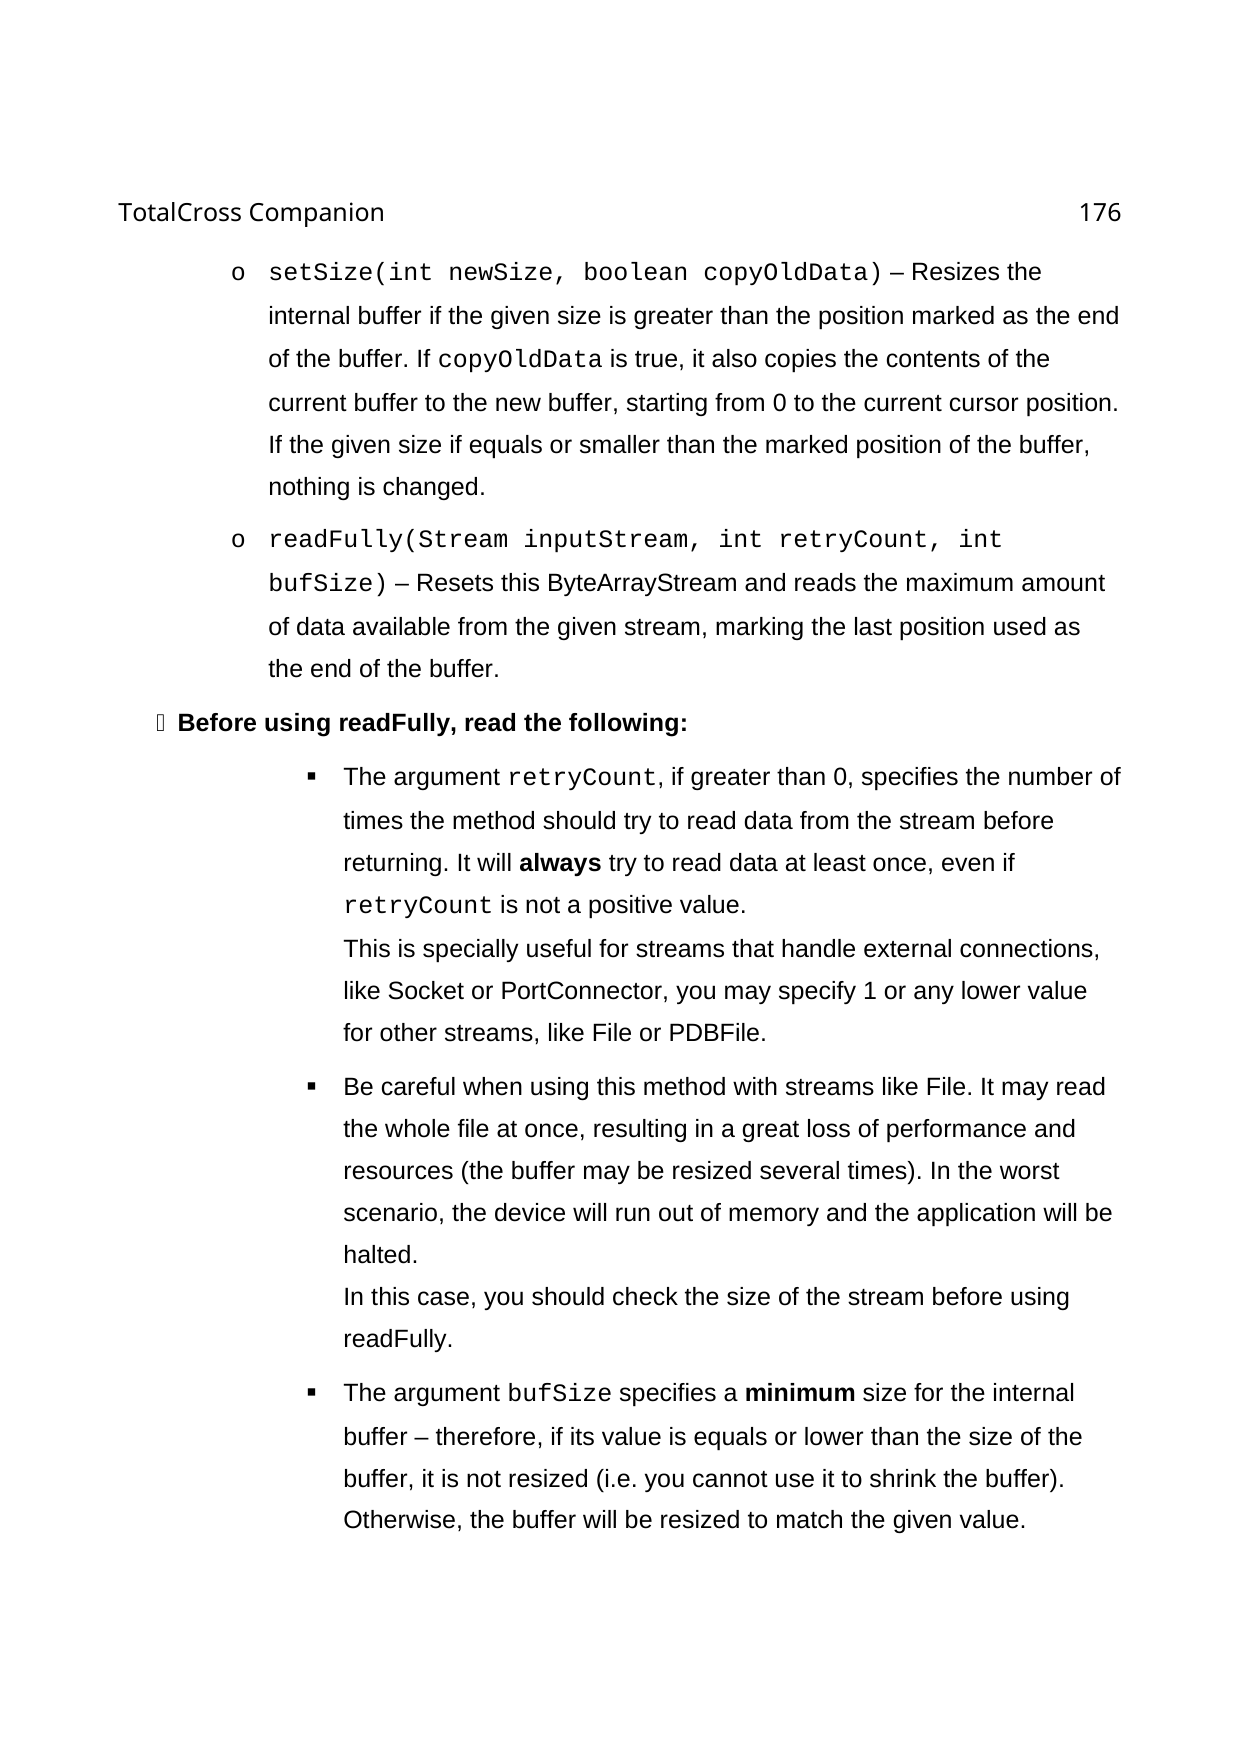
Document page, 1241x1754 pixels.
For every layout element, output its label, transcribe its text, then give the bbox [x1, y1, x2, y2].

list Be careful when using this method with streams like File. It may read the whole file at once, resulting in a great loss of performance and resources (the buffer may be resized several times). In the worst scenario, the device will run out of memory and the application will be halted. In this case, you should check the size of the stream before using readFully. [306, 1073, 1122, 1353]
list setSize(int newSize, boolean copyOldData) – Resizes the internal buffer if the given size is greater than the position marked as the end of the buffer. If copyOldData is true, it also copies the contents of the current buffer to the new buffer, starting from 0 to the current cursor position. If the given size if equals or smaller than the marked position of the buffer, nothing is changed. [231, 258, 1122, 501]
list The argument bufSize specifies a minimum size for the internal buffer – therefore, if its value is equals or lower than the size of the buffer, it is not resized (i.e. you cannot use it to shrink the buffer). Otherwise, the buffer will be resized to match the given value. [306, 1378, 1122, 1534]
list readFully(Stream inputStream, int retryCount, int bufSize) – Resets this ByteArrayStream and reads the maximum amount of data available from the given stream, marking the last position used as the end of the buffer. [231, 526, 1122, 683]
list The argument retryCount, if greater than 0, specifies the number of times the method should try to read data from the stream before returning. It will always try to read data at least once, even if retryCount is not a positive value. This is specially useful for streams that handle external connections, like Socket or PortConnector, you may specify 1 or any lower value for other streams, like File or PDBFile. [306, 763, 1122, 1047]
list Before using readFully, read the following: [156, 709, 1122, 737]
